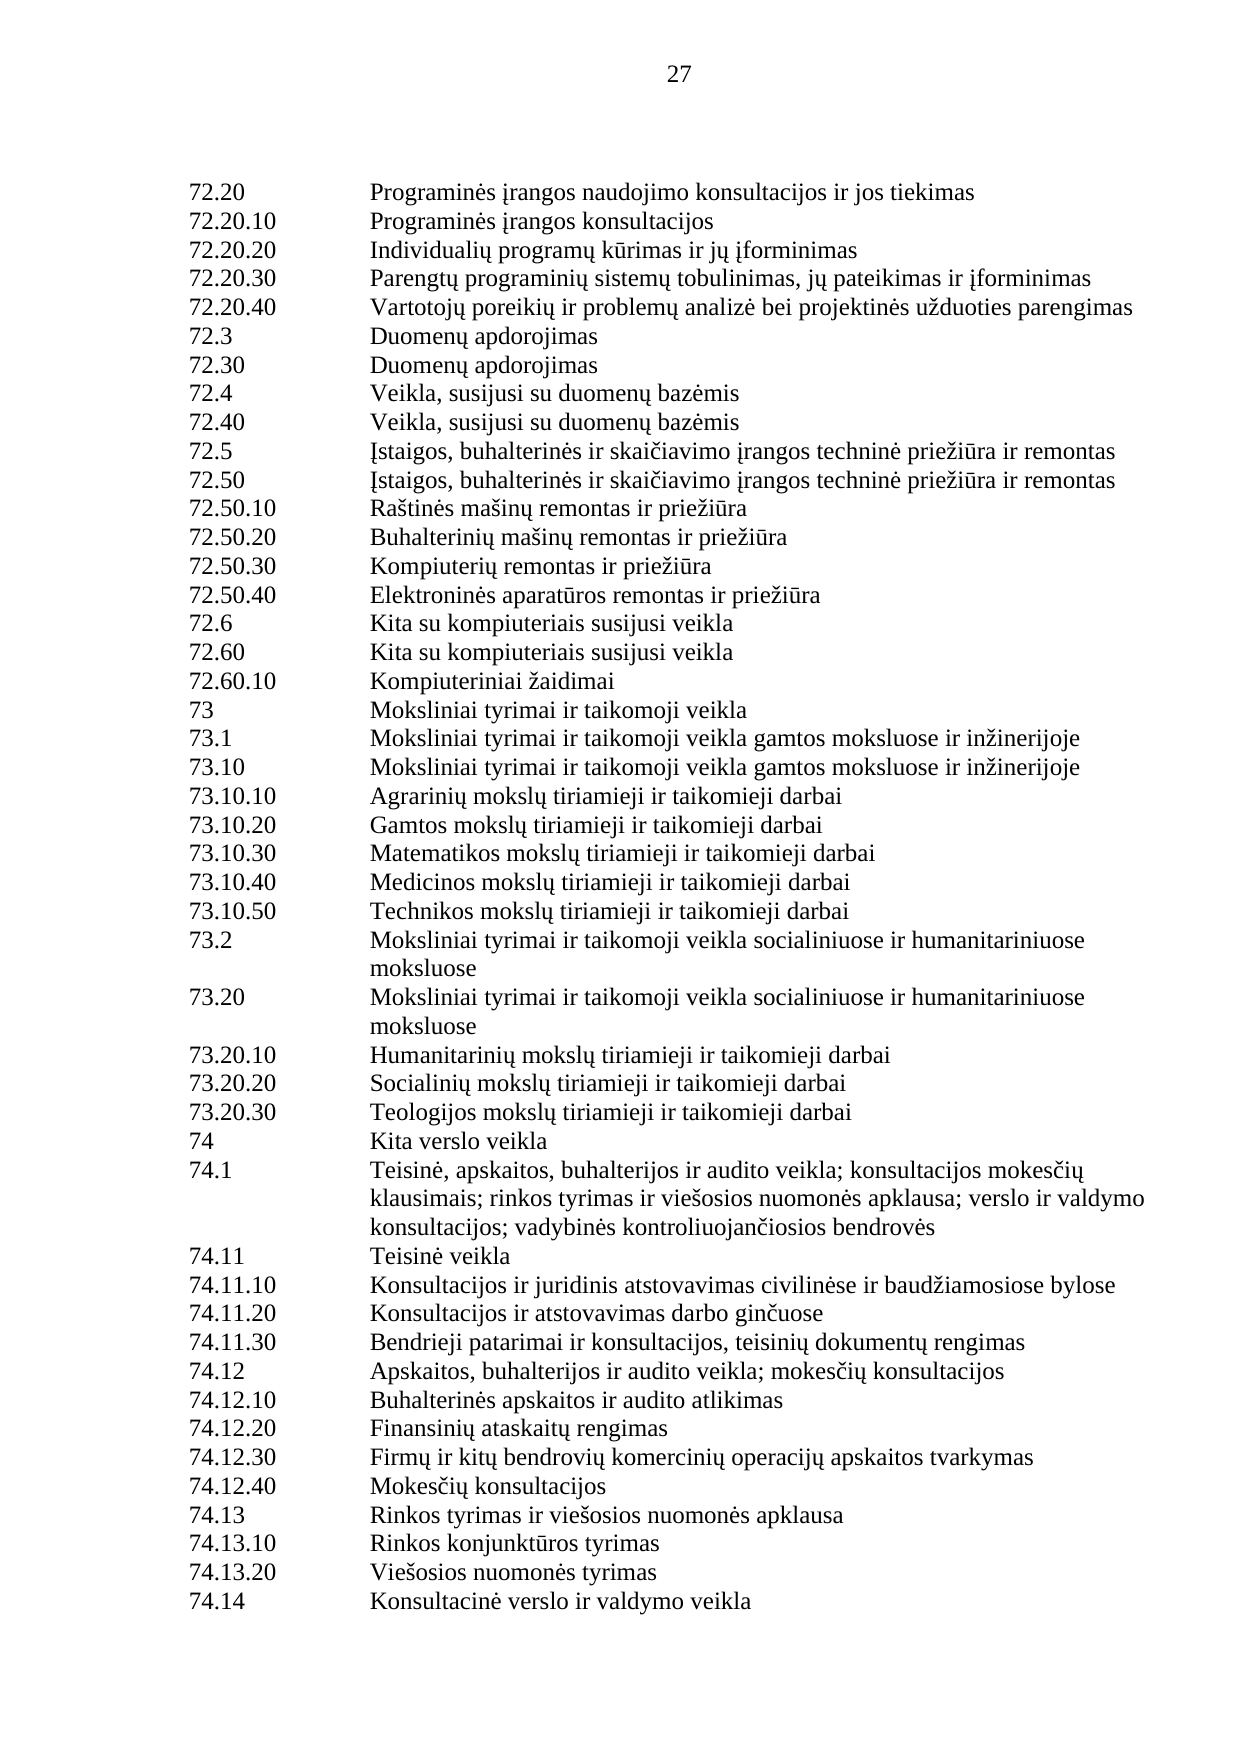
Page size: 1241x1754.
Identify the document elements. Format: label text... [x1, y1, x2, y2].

table_cell 73 [177, 695, 358, 723]
table_cell Finansinių ataskaitų rengimas [358, 1414, 1181, 1442]
table_cell 72.30 [177, 350, 358, 378]
table_cell 72.20.40 [177, 292, 358, 321]
table_cell Parengtų programinių sistemų tobulinimas, jų pateikimas ir įforminimas [358, 264, 1181, 292]
table_cell Kita verslo veikla [358, 1126, 1181, 1155]
table_cell 74.11.10 [177, 1270, 358, 1298]
table_cell 72.4 [177, 379, 358, 407]
table_cell 73.10.40 [177, 867, 358, 896]
table_cell 74.14 [177, 1586, 358, 1615]
table_cell Humanitarinių mokslų tiriamieji ir taikomieji darbai [358, 1040, 1181, 1068]
table_cell Teologijos mokslų tiriamieji ir taikomieji darbai [358, 1097, 1181, 1126]
table_cell 72.40 [177, 407, 358, 436]
table_cell 73.10.30 [177, 839, 358, 867]
table_cell Moksliniai tyrimai ir taikomoji veikla gamtos moksluose ir inžinerijoje [358, 752, 1181, 781]
table_cell 74.11.20 [177, 1299, 358, 1327]
table_cell Moksliniai tyrimai ir taikomoji veikla socialiniuose ir humanitariniuose moksluose [358, 925, 1181, 982]
table_cell Buhalterinės apskaitos ir audito atlikimas [358, 1385, 1181, 1413]
table_cell Apskaitos, buhalterijos ir audito veikla; mokesčių konsultacijos [358, 1356, 1181, 1385]
table_cell 74 [177, 1126, 358, 1155]
table_cell 73.10 [177, 752, 358, 781]
table_cell Konsultacijos ir atstovavimas darbo ginčuose [358, 1299, 1181, 1327]
table_cell 73.20.10 [177, 1040, 358, 1068]
table_cell Įstaigos, buhalterinės ir skaičiavimo įrangos techninė priežiūra ir remontas [358, 465, 1181, 493]
table_cell Agrarinių mokslų tiriamieji ir taikomieji darbai [358, 781, 1181, 810]
table_cell 74.12 [177, 1356, 358, 1385]
table_cell 72.5 [177, 436, 358, 465]
table_cell 72.20.20 [177, 235, 358, 263]
table_cell 73.2 [177, 925, 358, 982]
table_cell 72.60 [177, 637, 358, 666]
table_cell Moksliniai tyrimai ir taikomoji veikla [358, 695, 1181, 723]
table_cell Teisinė, apskaitos, buhalterijos ir audito veikla; konsultacijos mokesčių klausimais; rinkos tyrimas ir viešosios nuomonės apklausa; verslo ir valdymo konsultacijos; vadybinės kontroliuojančiosios bendrovės [358, 1155, 1181, 1241]
table_cell Duomenų apdorojimas [358, 321, 1181, 350]
table_cell 74.13.20 [177, 1557, 358, 1586]
table_cell 73.10.20 [177, 810, 358, 838]
table_cell 72.50.40 [177, 580, 358, 608]
table_cell 72.50.30 [177, 551, 358, 580]
table_cell 74.12.10 [177, 1385, 358, 1413]
table_cell Kompiuteriniai žaidimai [358, 666, 1181, 695]
table_cell Gamtos mokslų tiriamieji ir taikomieji darbai [358, 810, 1181, 838]
table_cell 74.12.30 [177, 1442, 358, 1471]
table_cell 72.3 [177, 321, 358, 350]
table_cell Veikla, susijusi su duomenų bazėmis [358, 379, 1181, 407]
table_cell Viešosios nuomonės tyrimas [358, 1557, 1181, 1586]
table_cell Mokesčių konsultacijos [358, 1471, 1181, 1500]
table_cell 74.12.20 [177, 1414, 358, 1442]
table_cell 74.13 [177, 1500, 358, 1528]
table_cell 73.20.20 [177, 1069, 358, 1097]
table_cell Kompiuterių remontas ir priežiūra [358, 551, 1181, 580]
table_cell Elektroninės aparatūros remontas ir priežiūra [358, 580, 1181, 608]
table_cell Socialinių mokslų tiriamieji ir taikomieji darbai [358, 1069, 1181, 1097]
table_cell 74.12.40 [177, 1471, 358, 1500]
table_cell Vartotojų poreikių ir problemų analizė bei projektinės užduoties parengimas [358, 292, 1181, 321]
table_cell 73.1 [177, 724, 358, 752]
table_cell Firmų ir kitų bendrovių komercinių operacijų apskaitos tvarkymas [358, 1442, 1181, 1471]
table_cell Įstaigos, buhalterinės ir skaičiavimo įrangos techninė priežiūra ir remontas [358, 436, 1181, 465]
table_cell Veikla, susijusi su duomenų bazėmis [358, 407, 1181, 436]
table_cell Programinės įrangos naudojimo konsultacijos ir jos tiekimas [358, 177, 1181, 206]
table_cell 74.13.10 [177, 1529, 358, 1557]
table_cell 72.50.20 [177, 522, 358, 551]
table_cell 73.10.50 [177, 896, 358, 925]
table_cell Programinės įrangos konsultacijos [358, 206, 1181, 235]
table_cell Moksliniai tyrimai ir taikomoji veikla gamtos moksluose ir inžinerijoje [358, 724, 1181, 752]
table_cell Bendrieji patarimai ir konsultacijos, teisinių dokumentų rengimas [358, 1327, 1181, 1356]
table_cell 72.6 [177, 609, 358, 637]
table_cell 74.1 [177, 1155, 358, 1241]
table_cell Technikos mokslų tiriamieji ir taikomieji darbai [358, 896, 1181, 925]
table_cell Konsultacijos ir juridinis atstovavimas civilinėse ir baudžiamosiose bylose [358, 1270, 1181, 1298]
table_cell Teisinė veikla [358, 1241, 1181, 1270]
table_cell Individualių programų kūrimas ir jų įforminimas [358, 235, 1181, 263]
table_cell Rinkos konjunktūros tyrimas [358, 1529, 1181, 1557]
table_cell Moksliniai tyrimai ir taikomoji veikla socialiniuose ir humanitariniuose moksluose [358, 982, 1181, 1040]
table_cell 74.11 [177, 1241, 358, 1270]
table_cell 73.10.10 [177, 781, 358, 810]
table_cell Medicinos mokslų tiriamieji ir taikomieji darbai [358, 867, 1181, 896]
table_cell 72.50 [177, 465, 358, 493]
table_cell Buhalterinių mašinų remontas ir priežiūra [358, 522, 1181, 551]
table_cell Matematikos mokslų tiriamieji ir taikomieji darbai [358, 839, 1181, 867]
table_cell 73.20 [177, 982, 358, 1040]
table_cell 72.20.10 [177, 206, 358, 235]
table_cell Kita su kompiuteriais susijusi veikla [358, 637, 1181, 666]
table_cell Duomenų apdorojimas [358, 350, 1181, 378]
table_cell 74.11.30 [177, 1327, 358, 1356]
table_cell 73.20.30 [177, 1097, 358, 1126]
table_cell 72.20 [177, 177, 358, 206]
table_cell 72.50.10 [177, 494, 358, 522]
table_cell Rinkos tyrimas ir viešosios nuomonės apklausa [358, 1500, 1181, 1528]
table_cell Konsultacinė verslo ir valdymo veikla [358, 1586, 1181, 1615]
table_cell Raštinės mašinų remontas ir priežiūra [358, 494, 1181, 522]
table_cell 72.20.30 [177, 264, 358, 292]
table_cell 72.60.10 [177, 666, 358, 695]
table_cell Kita su kompiuteriais susijusi veikla [358, 609, 1181, 637]
